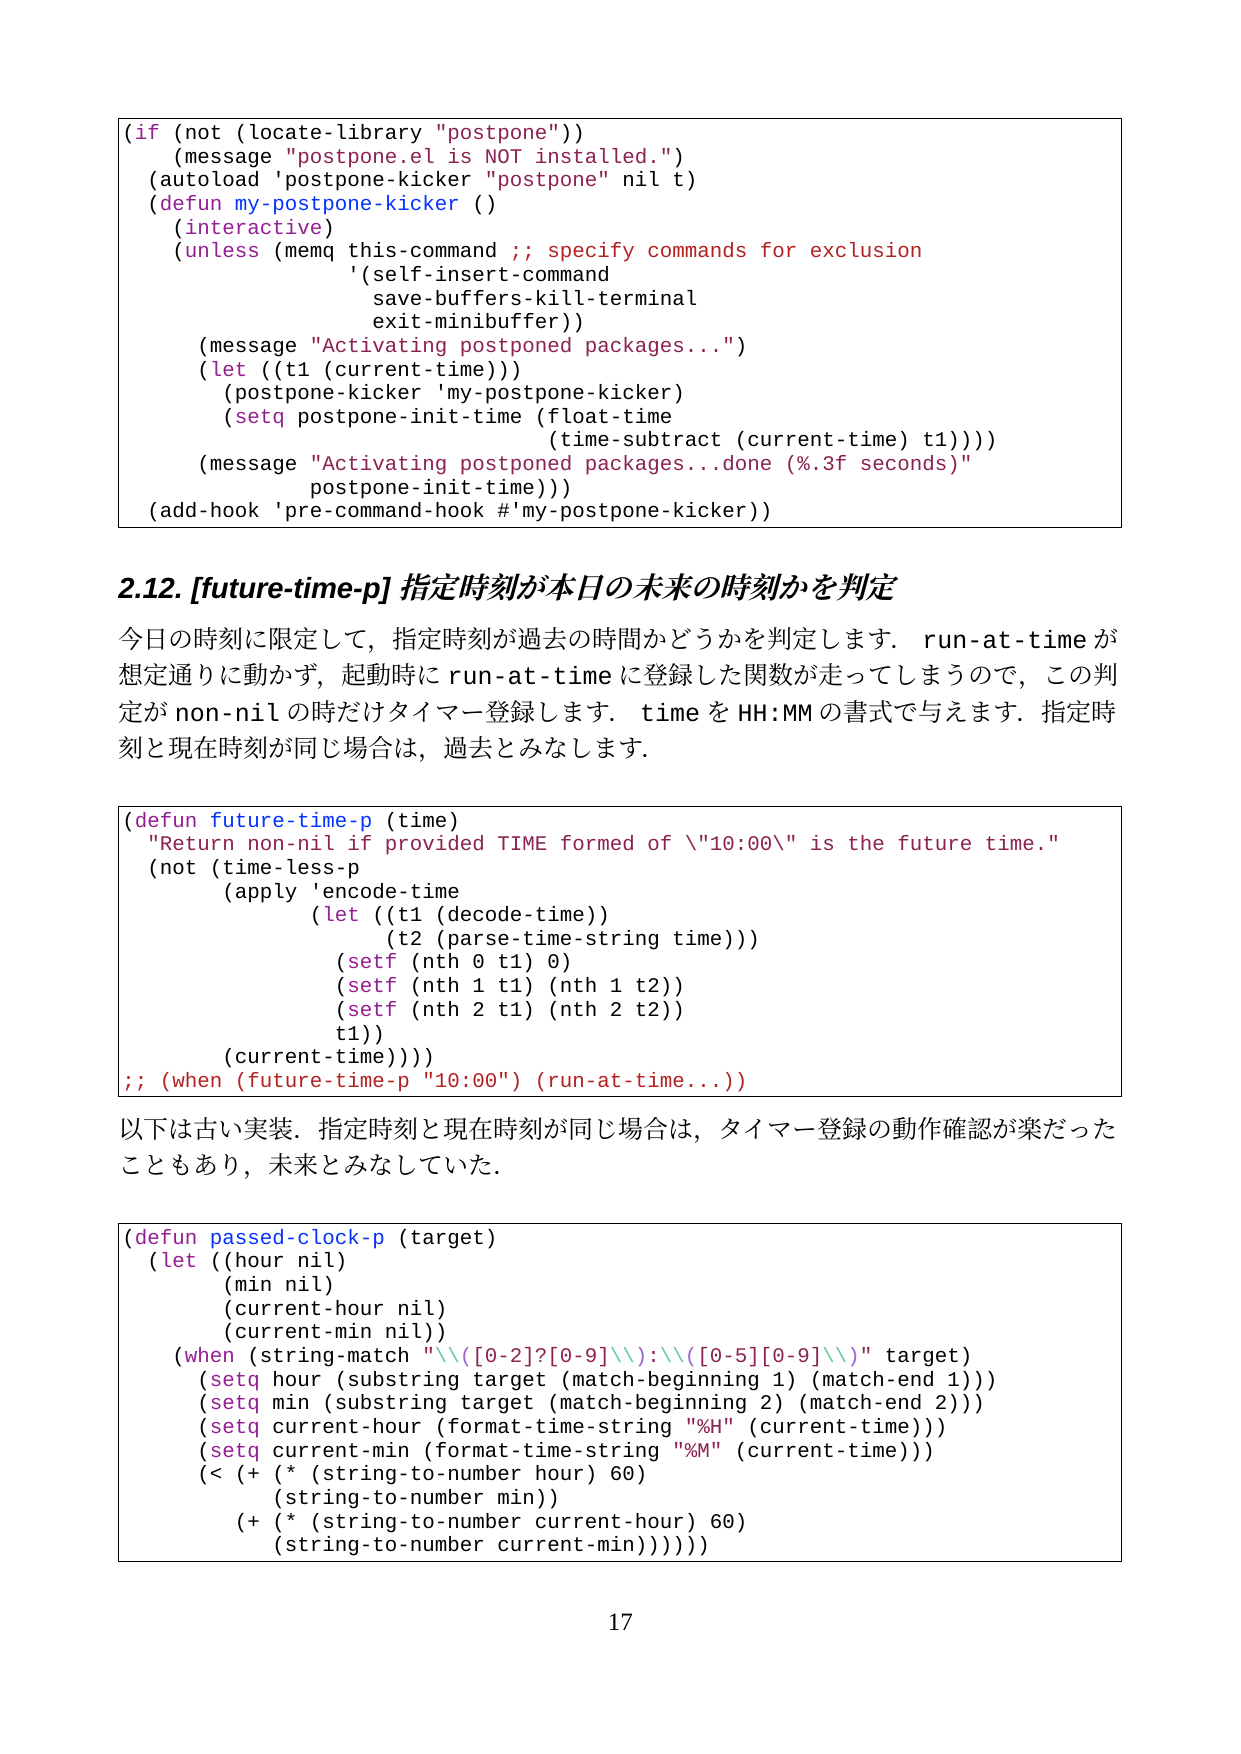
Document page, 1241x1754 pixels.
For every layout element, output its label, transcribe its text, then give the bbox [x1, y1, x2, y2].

text (min nil) [119, 1270, 1121, 1294]
text (unless (memq this-command ;; specify commands for exclusion [119, 236, 1121, 260]
text 今日の時刻に限定して，指定時刻が過去の時間かどうかを判定します． run-at-time が想定通りに動かず，起動時に run-at-time に登録した関数が走ってしまうので，この判定が non-nil の時だけタイマー登録します． time を HH:MM の書式で与えます．指定時刻と現在時刻が同じ場合は，過去とみなします． [118, 620, 1122, 793]
text (postpone-kicker 'my-postpone-kicker) [119, 378, 1121, 402]
text (let ((t1 (current-time))) [119, 354, 1121, 378]
text (string-to-number min)) [119, 1483, 1121, 1507]
text (setq postpone-init-time (float-time [119, 402, 1121, 426]
text exit-minibuffer)) [119, 307, 1121, 331]
text (if (not (locate-library "postpone")) [119, 119, 1121, 142]
text (defun my-postpone-kicker () [119, 189, 1121, 213]
text "Return non-nil if provided TIME formed of \"10:00\" is the future time." [119, 829, 1121, 853]
text (not (time-less-p [119, 853, 1121, 877]
text (string-to-number current-min)))))) [119, 1530, 1121, 1561]
text (setf (nth 2 t1) (nth 2 t2)) [119, 995, 1121, 1018]
text (setq min (substring target (match-beginning 2) (match-end 2))) [119, 1388, 1121, 1412]
text t1)) [119, 1018, 1121, 1042]
text (message "Activating postponed packages...done (%.3f seconds)" [119, 449, 1121, 473]
text (defun future-time-p (time) [119, 807, 1121, 829]
text (message "postpone.el is NOT installed.") [119, 142, 1121, 165]
text (+ (* (string-to-number current-hour) 60) [119, 1507, 1121, 1530]
text (t2 (parse-time-string time))) [119, 924, 1121, 948]
text (let ((t1 (decode-time)) [119, 900, 1121, 924]
text (setq hour (substring target (match-beginning 1) (match-end 1))) [119, 1365, 1121, 1388]
text (current-min nil)) [119, 1317, 1121, 1341]
text (current-time)))) [119, 1042, 1121, 1066]
subtitle [future-time-p] 指定時刻が本日の未来の時刻かを判定 [118, 565, 1122, 607]
text (let ((hour nil) [119, 1247, 1121, 1270]
text (autoload 'postpone-kicker "postpone" nil t) [119, 165, 1121, 189]
text (setq current-min (format-time-string "%M" (current-time))) [119, 1436, 1121, 1459]
text (time-subtract (current-time) t1)))) [119, 426, 1121, 449]
text (< (+ (* (string-to-number hour) 60) [119, 1459, 1121, 1483]
text 以下は古い実装．指定時刻と現在時刻が同じ場合は，タイマー登録の動作確認が楽だったこともあり，未来とみなしていた． [118, 1110, 1122, 1210]
text (current-hour nil) [119, 1294, 1121, 1317]
text (setq current-hour (format-time-string "%H" (current-time))) [119, 1412, 1121, 1436]
text (setf (nth 0 t1) 0) [119, 948, 1121, 971]
text ;; (when (future-time-p "10:00") (run-at-time...)) [119, 1066, 1121, 1096]
text postpone-init-time))) [119, 473, 1121, 496]
text (defun passed-clock-p (target) [119, 1224, 1121, 1247]
text save-buffers-kill-terminal [119, 284, 1121, 307]
text (setf (nth 1 t1) (nth 1 t2)) [119, 971, 1121, 995]
text (apply 'encode-time [119, 877, 1121, 900]
text '(self-insert-command [119, 260, 1121, 284]
text (when (string-match "\\([0-2]?[0-9]\\):\\([0-5][0-9]\\)" target) [119, 1341, 1121, 1365]
text (message "Activating postponed packages...") [119, 331, 1121, 354]
text (interactive) [119, 213, 1121, 236]
text (add-hook 'pre-command-hook #'my-postpone-kicker)) [119, 496, 1121, 527]
